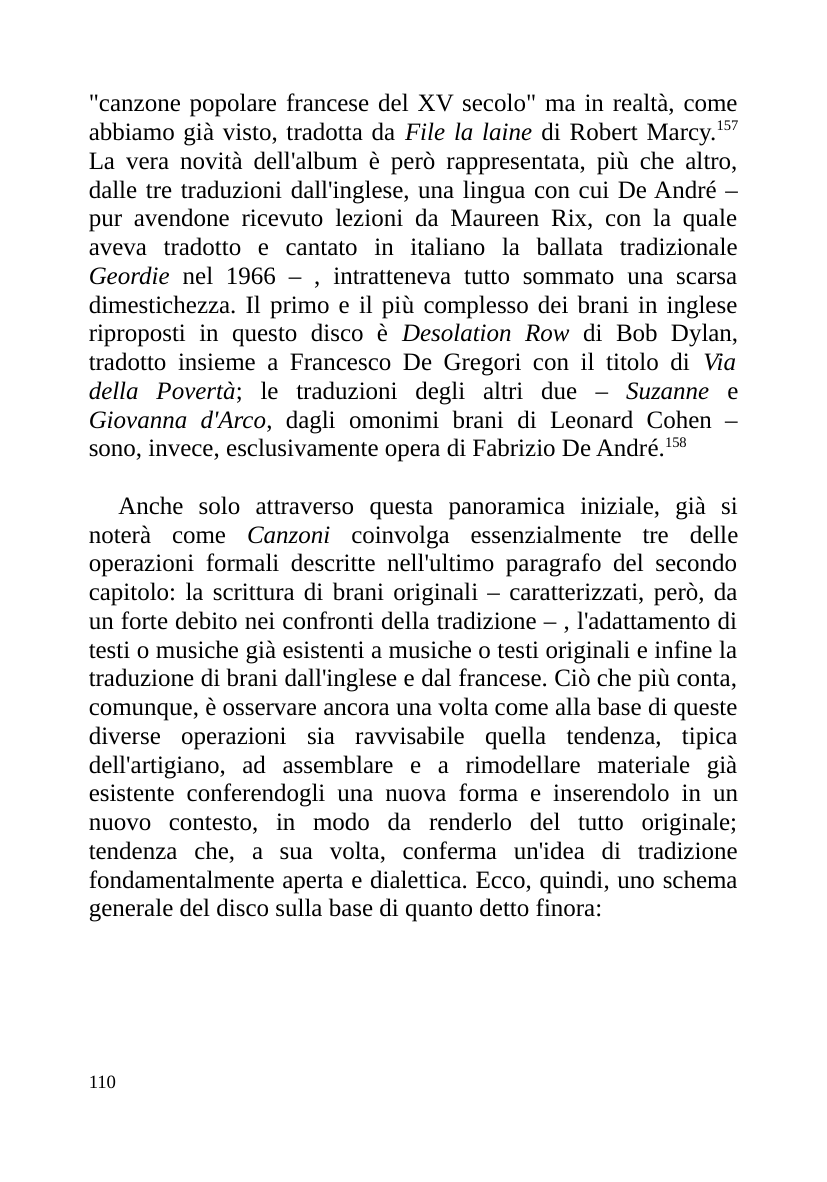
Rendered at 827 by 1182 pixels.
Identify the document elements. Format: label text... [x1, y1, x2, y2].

text Anche solo attraverso questa panoramica iniziale, già si noterà come Canzoni coinvolga essenzialmente tre delle operazioni formali descritte nell'ultimo paragrafo del secondo capitolo: la scrittura di brani originali – caratterizzati, però, da un forte debito nei confronti della tradizione – , l'adattamento di testi o musiche già esistenti a musiche o testi originali e infine la traduzione di brani dall'inglese e dal francese. Ciò che più conta, comunque, è osservare ancora una volta come alla base di queste diverse operazioni sia ravvisabile quella tendenza, tipica dell'artigiano, ad assemblare e a rimodellare materiale già esistente conferendogli una nuova forma e inserendolo in un nuovo contesto, in modo da renderlo del tutto originale; tendenza che, a sua volta, conferma un'idea di tradizione fondamentalmente aperta e dialettica. Ecco, quindi, uno schema generale del disco sulla base di quanto detto finora: [88, 491, 738, 922]
text "canzone popolare francese del XV secolo" ma in realtà, come abbiamo già visto, tradotta da File la laine di Robert Marcy. La vera novità dell'album è però rappresentata, più che altro, dalle tre traduzioni dall'inglese, una lingua con cui De André – pur avendone ricevuto lezioni da Maureen Rix, con la quale aveva tradotto e cantato in italiano la ballata tradizionale Geordie nel 1966 – , intratteneva tutto sommato una scarsa dimestichezza. Il primo e il più complesso dei brani in inglese riproposti in questo disco è Desolation Row di Bob Dylan, tradotto insieme a Francesco De Gregori con il titolo di Via della Povertà; le traduzioni degli altri due – Suzanne e Giovanna d'Arco, dagli omonimi brani di Leonard Cohen – sono, invece, esclusivamente opera di Fabrizio De André. [88, 88, 738, 462]
